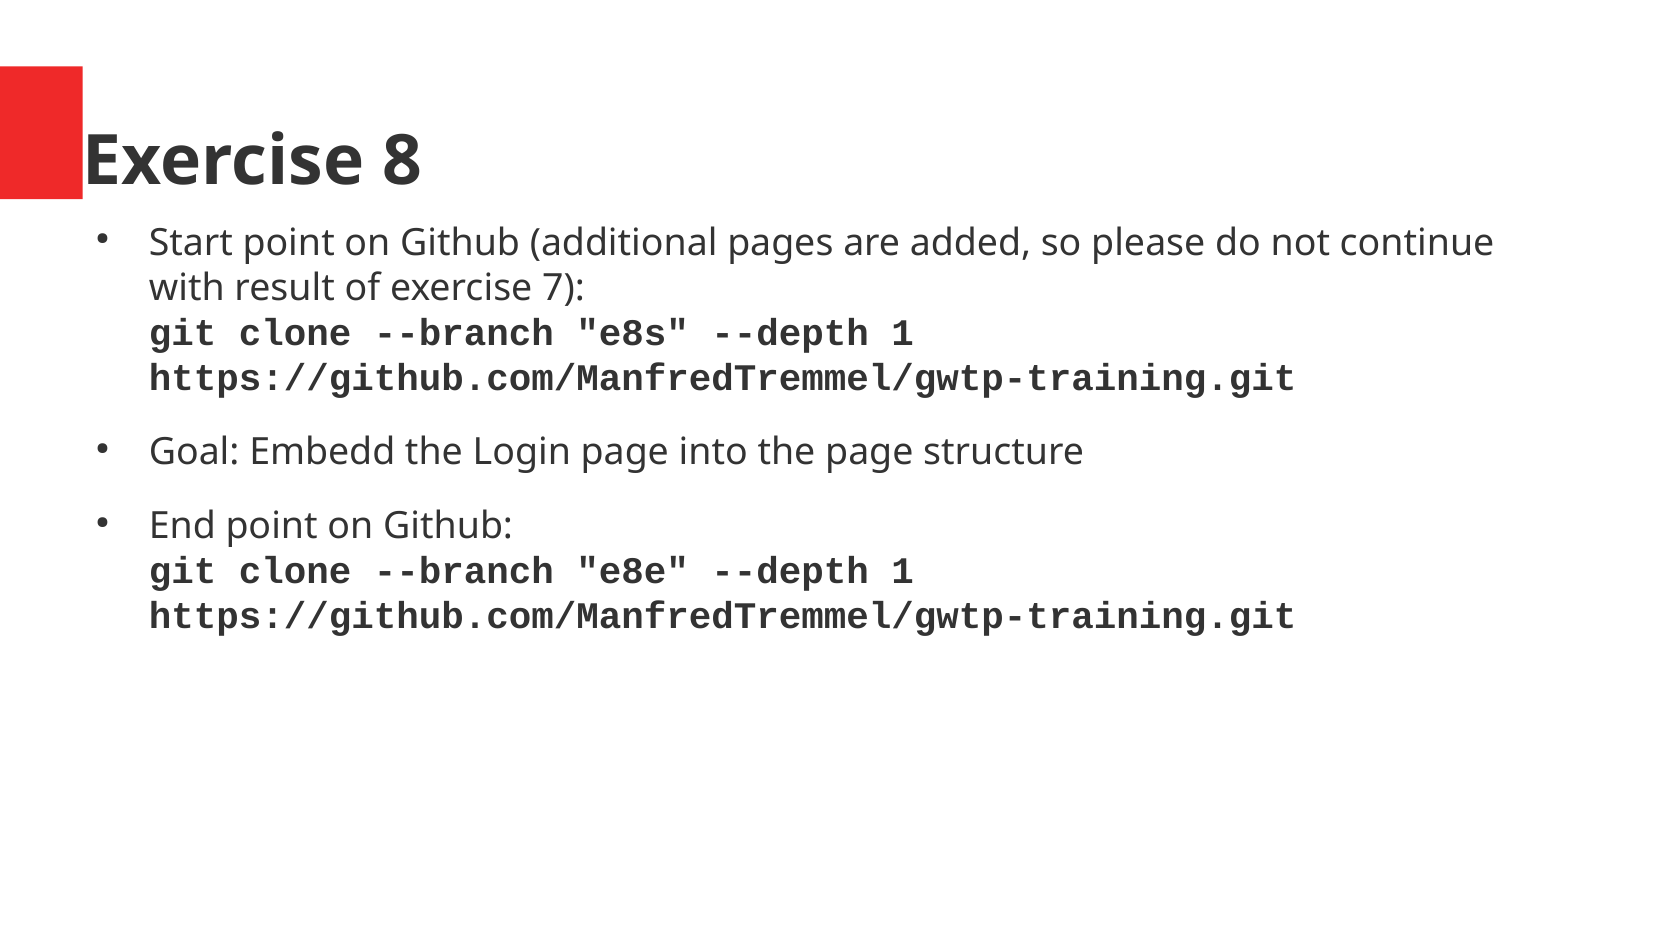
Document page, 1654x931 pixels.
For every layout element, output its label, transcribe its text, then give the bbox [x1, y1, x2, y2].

title Exercise 8 [82, 33, 1571, 196]
list Start point on Github (additional pages are added, so please do not continue with result of exercise 7): git clone --branch "e8s" --depth 1 https://github.com/ManfredTremmel/gwtp-training.git Goal: Embedd the Login page into the page structure End point on Github: git clone --branch "e8e" --depth 1 https://github.com/ManfredTremmel/gwtp-training.git [78, 217, 1567, 875]
